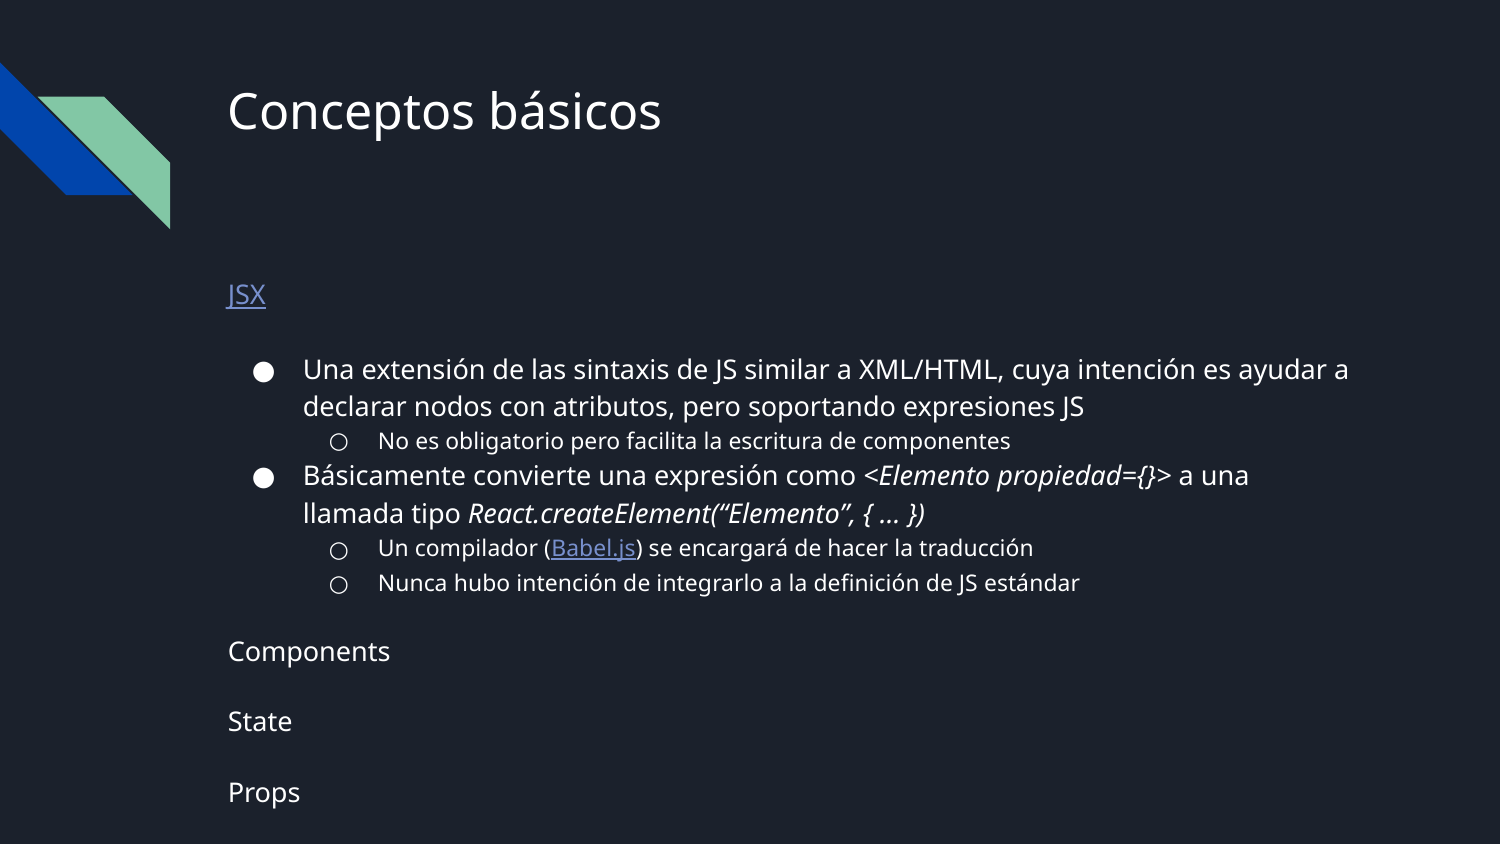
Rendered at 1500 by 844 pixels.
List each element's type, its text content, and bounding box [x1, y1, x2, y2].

title Conceptos básicos [212, 64, 1368, 215]
list JSX Una extensión de las sintaxis de JS similar a XML/HTML, cuya intención es ayudar a declarar nodos con atributos, pero soportando expresiones JS No es obligatorio pero facilita la escritura de componentes Básicamente convierte una expresión como <Elemento propiedad={}> a una llamada tipo React.createElement(“Elemento”, { … }) Un compilador (Babel.js) se encargará de hacer la traducción Nunca hubo intención de integrarlo a la definición de JS estándar Components State Props [212, 257, 1368, 735]
